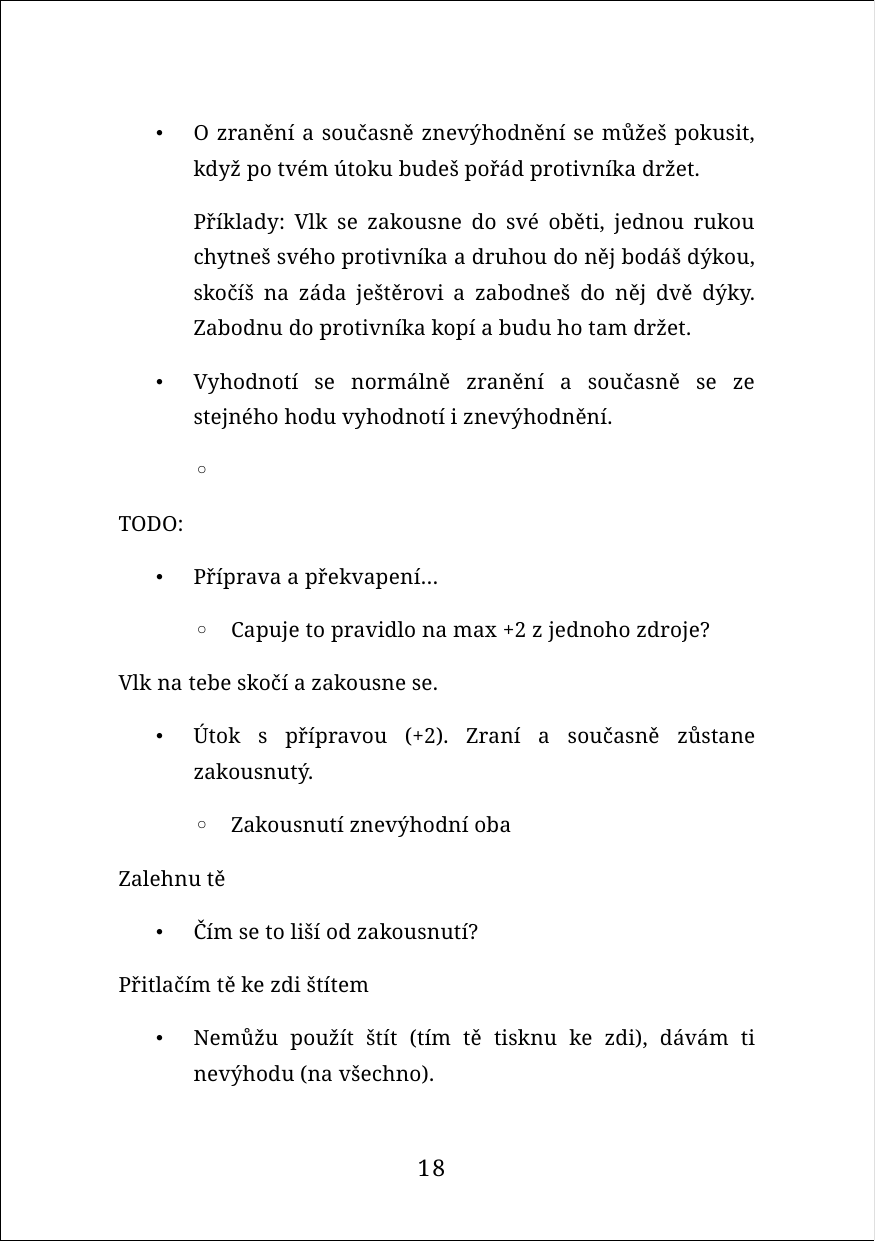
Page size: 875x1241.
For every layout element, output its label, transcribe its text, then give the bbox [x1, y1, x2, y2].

list O zranění a současně znevýhodnění se můžeš pokusit, když po tvém útoku budeš pořád protivníka držet. [156, 118, 756, 182]
list Capuje to pravidlo na max +2 z jednoho zdroje? [193, 615, 756, 644]
text Zalehnu tě [118, 864, 756, 892]
text Přitlačím tě ke zdi štítem [118, 970, 756, 998]
list Zakousnutí znevýhodní oba [193, 810, 756, 839]
list Nemůžu použít štít (tím tě tisknu ke zdi), dávám ti nevýhodu (na všechno). [156, 1023, 756, 1087]
list Příklady: Vlk se zakousne do své oběti, jednou rukou chytneš svého protivníka a druhou do něj bodáš dýkou, skočíš na záda ještěrovi a zabodneš do něj dvě dýky. Zabodnu do protivníka kopí a budu ho tam držet. [156, 207, 756, 342]
list Příprava a překvapení… [156, 562, 756, 590]
text Vlk na tebe skočí a zakousne se. [118, 668, 756, 697]
text TODO: [118, 509, 756, 537]
list Čím se to liší od zakousnutí? [156, 917, 756, 945]
list Útok s přípravou (+2). Zraní a současně zůstane zakousnutý. [156, 722, 756, 786]
list Vyhodnotí se normálně zranění a současně se ze stejného hodu vyhodnotí i znevýhodnění. [156, 367, 756, 431]
